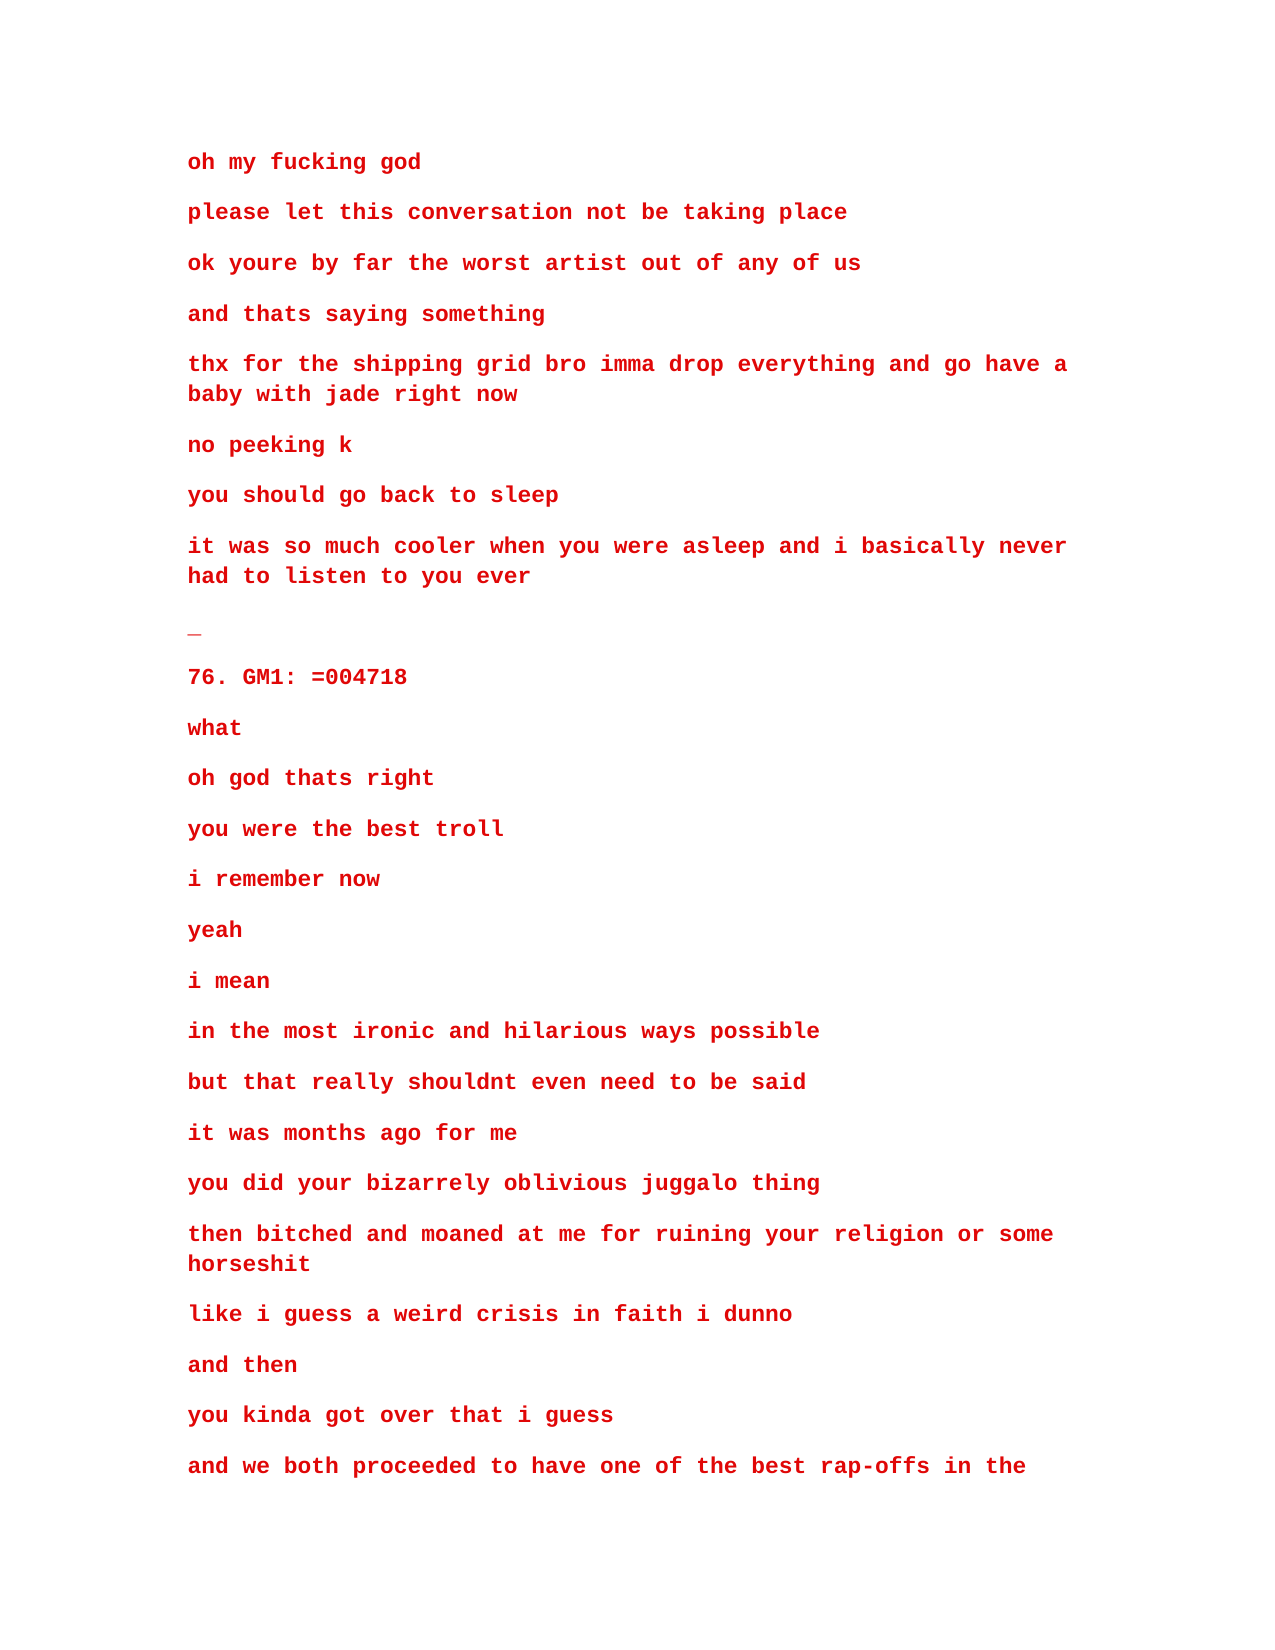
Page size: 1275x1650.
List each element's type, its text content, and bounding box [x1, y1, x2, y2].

text in the most ironic and hilarious ways possible [187, 1019, 1087, 1046]
text it was so much cooler when you were asleep and i basically never had to listen to you ever [187, 534, 1087, 590]
text yeah [187, 918, 1087, 944]
text you were the best troll [187, 817, 1087, 843]
text and then [187, 1353, 1087, 1379]
text like i guess a weird crisis in faith i dunno [187, 1302, 1087, 1328]
text 76. GM1: =004718 [187, 665, 1087, 691]
text no peeking k [187, 433, 1087, 459]
text it was months ago for me [187, 1121, 1087, 1147]
text you should go back to sleep [187, 483, 1087, 509]
text oh god thats right [187, 766, 1087, 792]
text what [187, 716, 1087, 742]
text but that really shouldnt even need to be said [187, 1070, 1087, 1096]
text _ [187, 614, 1087, 641]
text you did your bizarrely oblivious juggalo thing [187, 1171, 1087, 1197]
text ok youre by far the worst artist out of any of us [187, 251, 1087, 277]
text i remember now [187, 868, 1087, 894]
text oh my fucking god [187, 150, 1087, 176]
text and we both proceeded to have one of the best rap-offs in the [187, 1454, 1087, 1480]
text then bitched and moaned at me for ruining your religion or some horseshit [187, 1222, 1087, 1278]
text i mean [187, 969, 1087, 995]
text you kinda got over that i guess [187, 1404, 1087, 1430]
text and thats saying something [187, 302, 1087, 328]
text please let this conversation not be taking place [187, 201, 1087, 227]
text thx for the shipping grid bro imma drop everything and go have a baby with jade right now [187, 352, 1087, 408]
